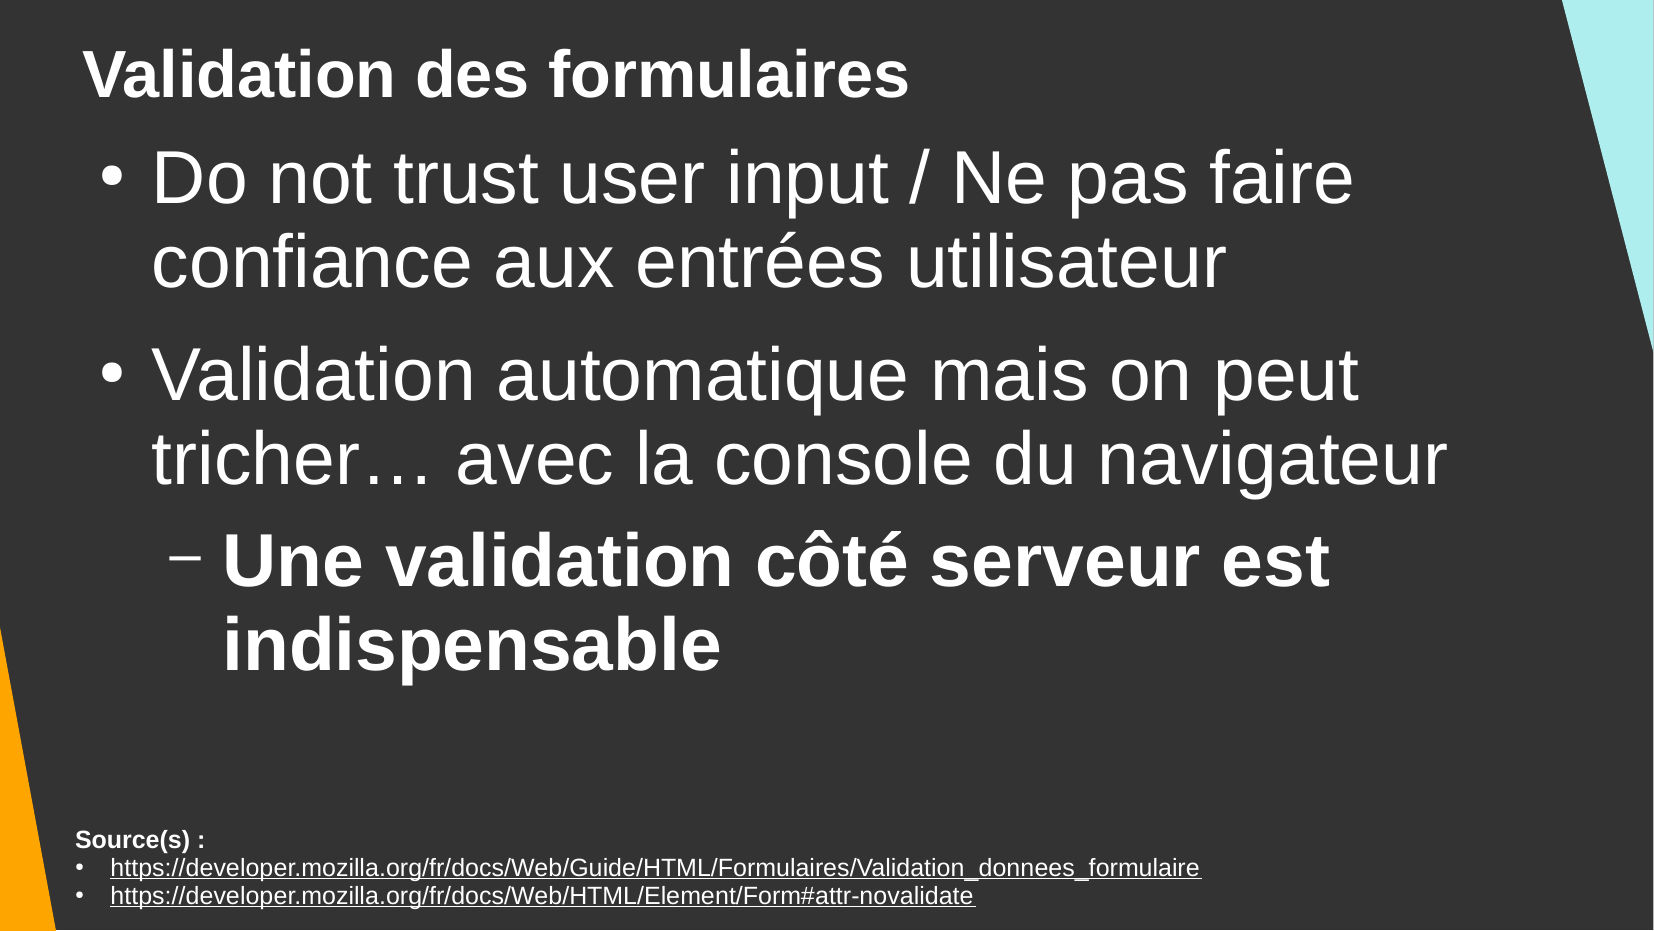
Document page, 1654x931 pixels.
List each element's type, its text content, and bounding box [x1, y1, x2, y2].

text_box [1561, 0, 1654, 355]
list Do not trust user input / Ne pas faire confiance aux entrées utilisateur Validation automatique mais on peut tricher… avec la console du navigateur Une validation côté serveur est indispensable [80, 135, 1605, 745]
text_box [0, 627, 57, 931]
text_box Source(s) : https://developer.mozilla.org/fr/docs/Web/Guide/HTML/Formulaires/Validation_donnees_formulaire https://developer.mozilla.org/fr/docs/Web/HTML/Element/Form#attr-novalidate [60, 818, 1546, 917]
title Validation des formulaires [82, 37, 1571, 114]
